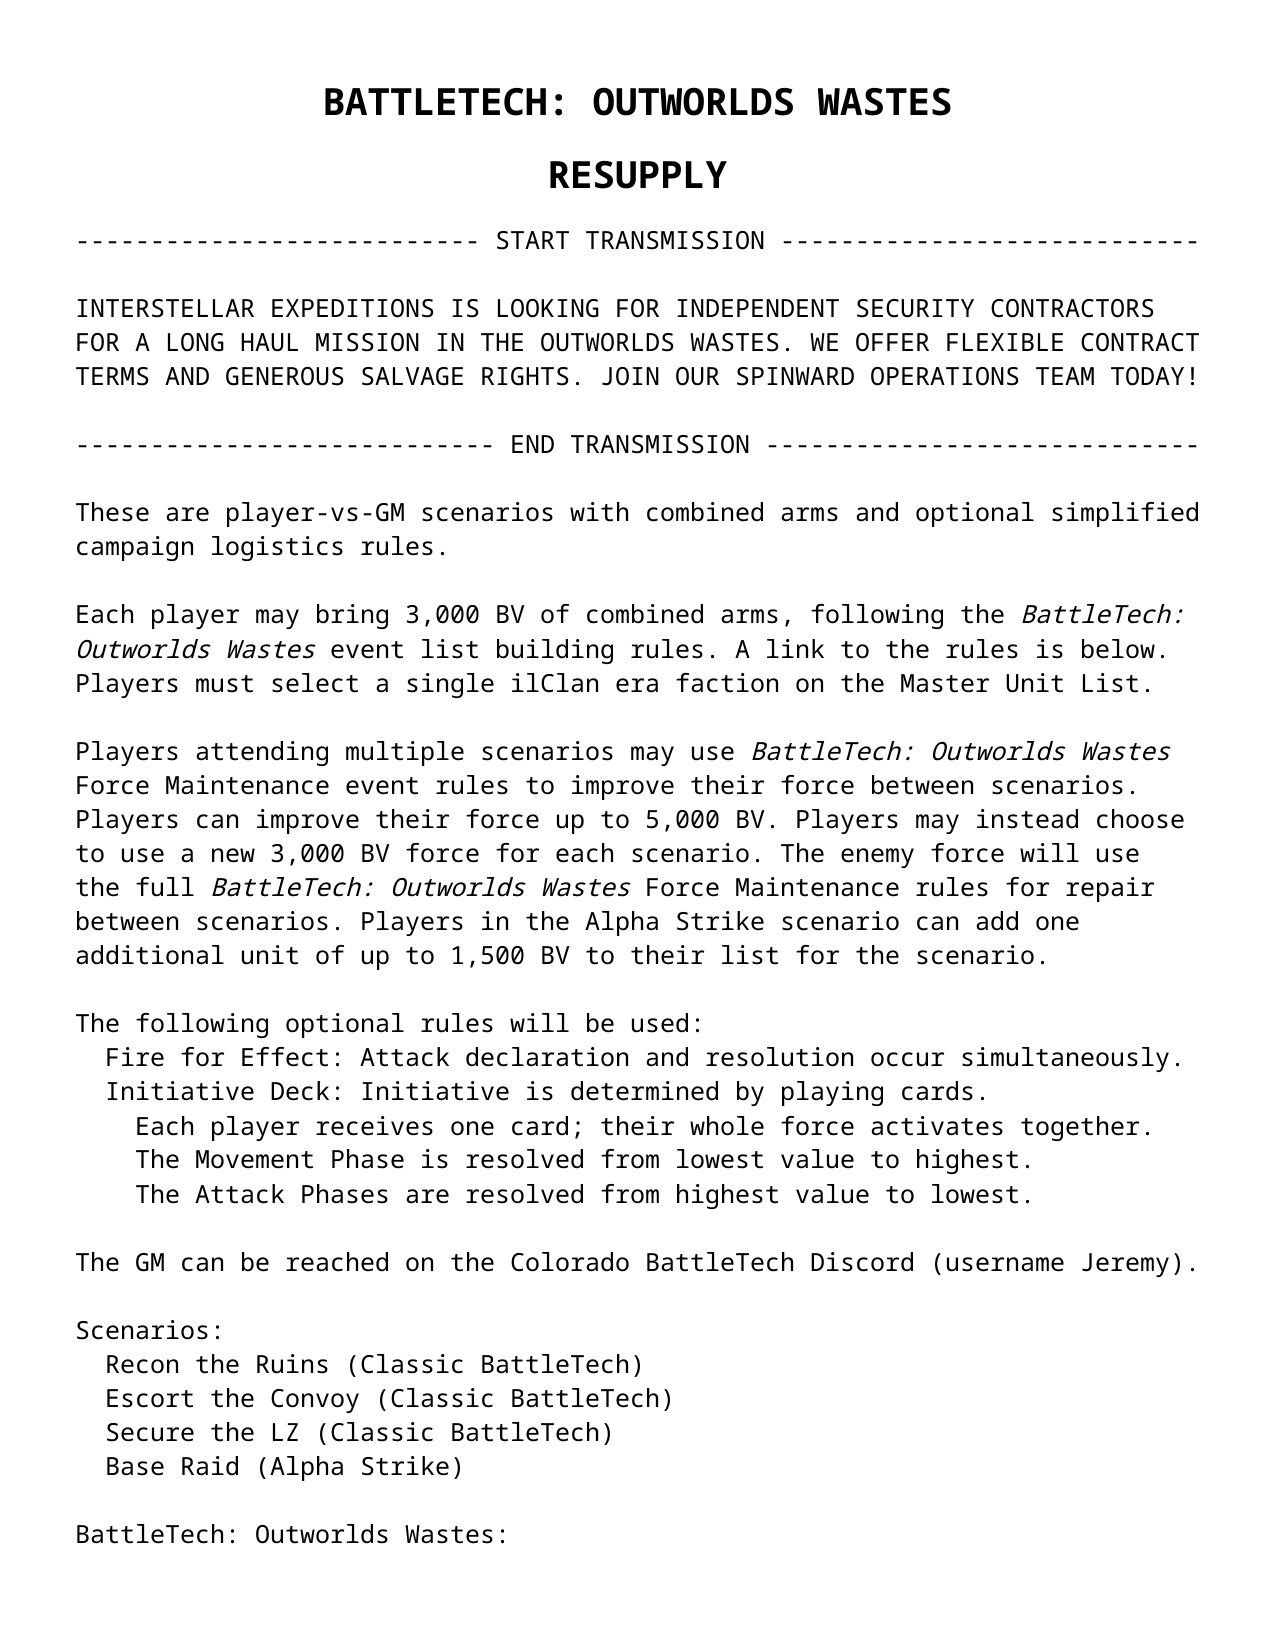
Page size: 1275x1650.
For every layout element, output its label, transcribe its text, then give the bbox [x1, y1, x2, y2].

text Players attending multiple scenarios may use BattleTech: Outworlds Wastes Force Maintenance event rules to improve their force between scenarios. Players can improve their force up to 5,000 BV. Players may instead choose to use a new 3,000 BV force for each scenario. The enemy force will use the full BattleTech: Outworlds Wastes Force Maintenance rules for repair between scenarios. Players in the Alpha Strike scenario can add one additional unit of up to 1,500 BV to their list for the scenario. [75, 733, 1200, 972]
text The Movement Phase is resolved from lowest value to highest. [75, 1142, 1200, 1176]
text Each player receives one card; their whole force activates together. [75, 1108, 1200, 1142]
text Base Raid (Alpha Strike) [75, 1449, 1200, 1483]
text BattleTech: Outworlds Wastes: [75, 1517, 1200, 1551]
text Recon the Ruins (Classic BattleTech) [75, 1347, 1200, 1381]
subtitle BATTLETECH: OUTWORLDS WASTES RESUPPLY [75, 75, 1200, 200]
text Escort the Convoy (Classic BattleTech) Secure the LZ (Classic BattleTech) [75, 1381, 1200, 1449]
text INTERSTELLAR EXPEDITIONS IS LOOKING FOR INDEPENDENT SECURITY CONTRACTORS FOR A LONG HAUL MISSION IN THE OUTWORLDS WASTES. WE OFFER FLEXIBLE CONTRACT TERMS AND GENEROUS SALVAGE RIGHTS. JOIN OUR SPINWARD OPERATIONS TEAM TODAY! [75, 257, 1200, 393]
text The Attack Phases are resolved from highest value to lowest. [75, 1176, 1200, 1210]
text Fire for Effect: Attack declaration and resolution occur simultaneously. [75, 1040, 1200, 1074]
text Each player may bring 3,000 BV of combined arms, following the BattleTech: Outworlds Wastes event list building rules. A link to the rules is below. Players must select a single ilClan era faction on the Master Unit List. [75, 597, 1200, 699]
text The GM can be reached on the Colorado BattleTech Discord (username Jeremy). [75, 1244, 1200, 1278]
text Initiative Deck: Initiative is determined by playing cards. [75, 1074, 1200, 1108]
text The following optional rules will be used: [75, 1006, 1200, 1040]
text --------------------------- START TRANSMISSION ---------------------------- [75, 222, 1200, 257]
text Scenarios: [75, 1312, 1200, 1347]
text ---------------------------- END TRANSMISSION ----------------------------- [75, 393, 1200, 461]
text These are player-vs-GM scenarios with combined arms and optional simplified campaign logistics rules. [75, 495, 1200, 563]
